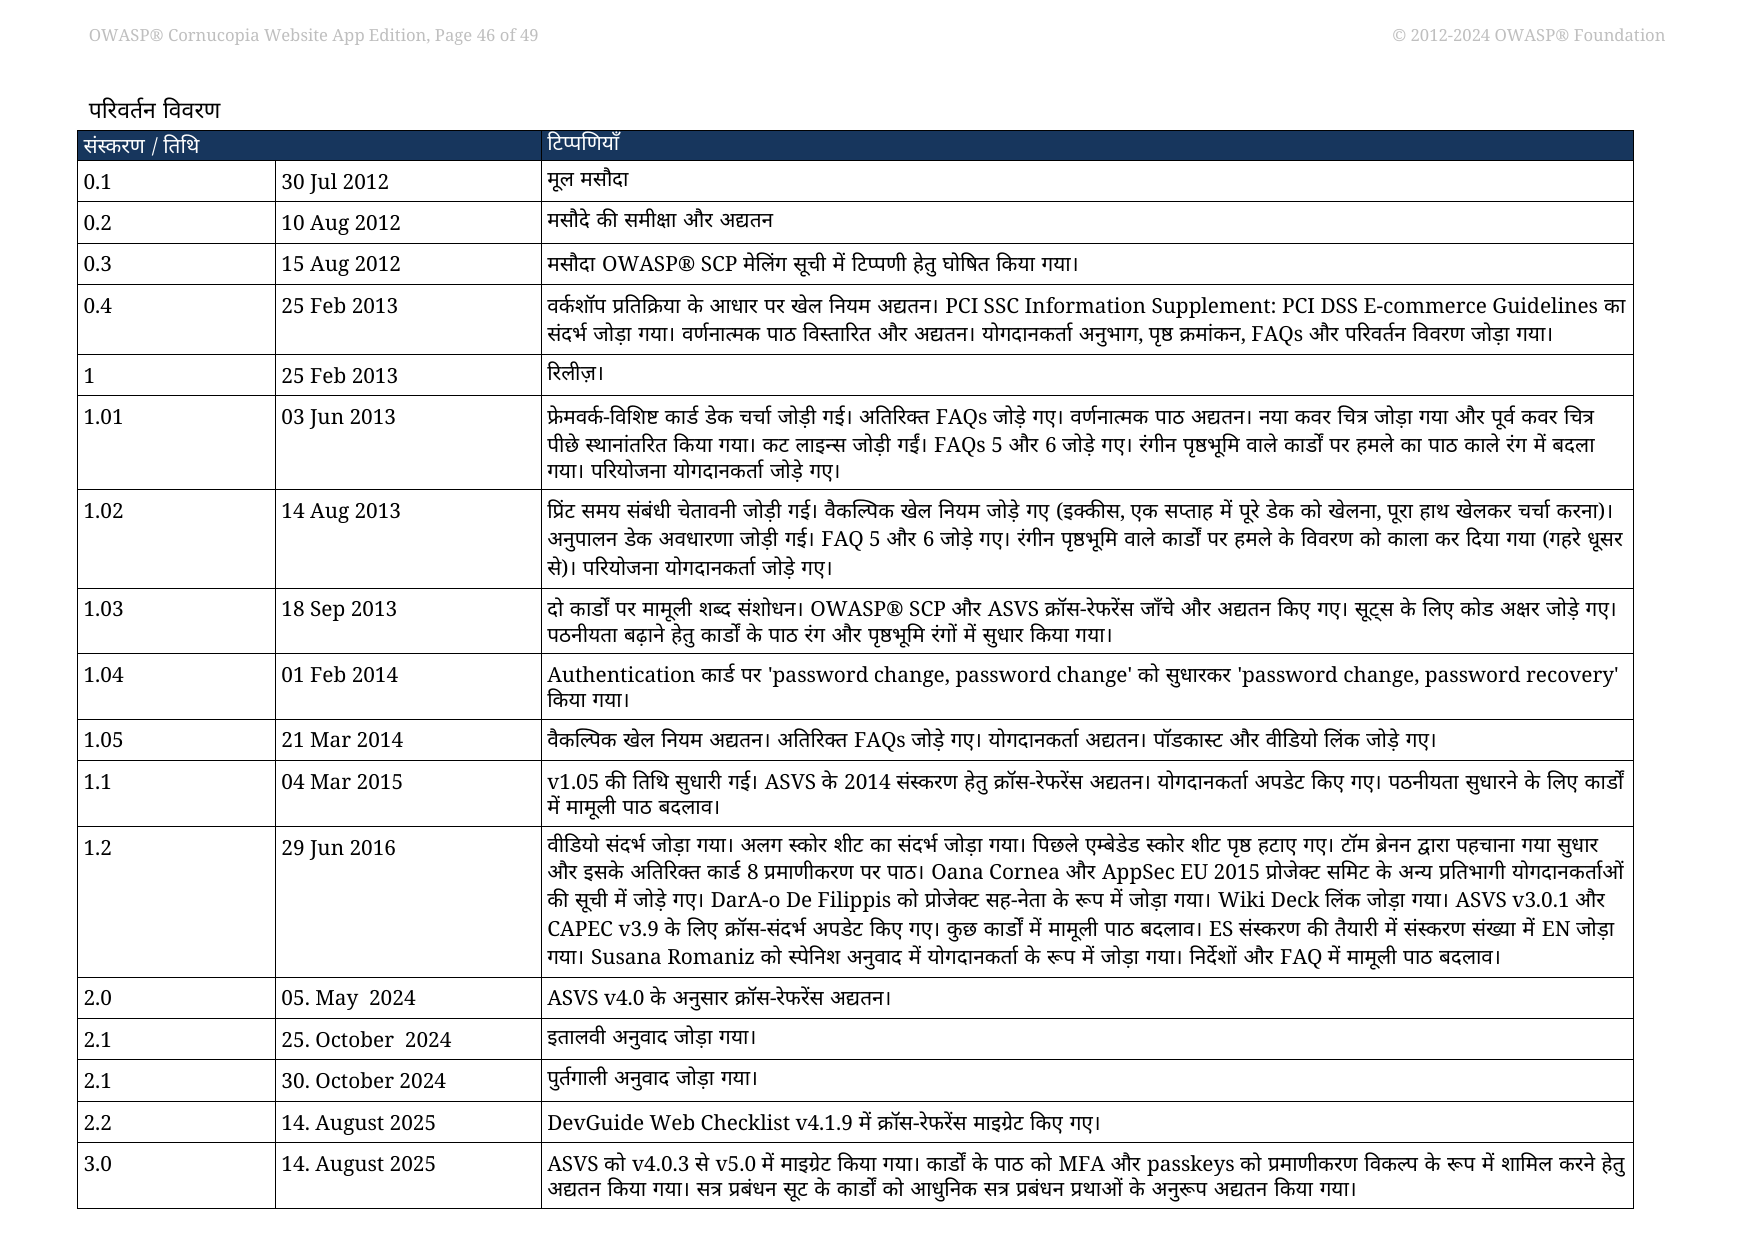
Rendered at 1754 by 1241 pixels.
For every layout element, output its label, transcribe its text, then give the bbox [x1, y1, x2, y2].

table_cell 2.1 [78, 1060, 275, 1101]
table_cell DevGuide Web Checklist v4.1.9 में क्रॉस-रेफरेंस माइग्रेट किए गए। [542, 1102, 1633, 1142]
table_cell 04 Mar 2015 [276, 761, 541, 826]
table_cell फ्रेमवर्क-विशिष्ट कार्ड डेक चर्चा जोड़ी गई। अतिरिक्त FAQs जोड़े गए। वर्णनात्मक पाठ अद्यतन। नया कवर चित्र जोड़ा गया और पूर्व कवर चित्र पीछे स्थानांतरित किया गया। कट लाइन्स जोड़ी गईं। FAQs 5 और 6 जोड़े गए। रंगीन पृष्ठभूमि वाले कार्डों पर हमले का पाठ काले रंग में बदला गया। परियोजना योगदानकर्ता जोड़े गए। [542, 396, 1633, 489]
text परिवर्तन विवरण [89, 97, 1665, 124]
table_cell प्रिंट समय संबंधी चेतावनी जोड़ी गई। वैकल्पिक खेल नियम जोड़े गए (इक्कीस, एक सप्ताह में पूरे डेक को खेलना, पूरा हाथ खेलकर चर्चा करना)। अनुपालन डेक अवधारणा जोड़ी गई। FAQ 5 और 6 जोड़े गए। रंगीन पृष्ठभूमि वाले कार्डों पर हमले के विवरण को काला कर दिया गया (गहरे धूसर से)। परियोजना योगदानकर्ता जोड़े गए। [542, 490, 1633, 587]
table_cell 18 Sep 2013 [276, 589, 541, 653]
table_cell मसौदा OWASP® SCP मेलिंग सूची में टिप्पणी हेतु घोषित किया गया। [542, 244, 1633, 284]
table_cell वीडियो संदर्भ जोड़ा गया। अलग स्कोर शीट का संदर्भ जोड़ा गया। पिछले एम्बेडेड स्कोर शीट पृष्ठ हटाए गए। टॉम ब्रेनन द्वारा पहचाना गया सुधार और इसके अतिरिक्त कार्ड 8 प्रमाणीकरण पर पाठ। Oana Cornea और AppSec EU 2015 प्रोजेक्ट समिट के अन्य प्रतिभागी योगदानकर्ताओं की सूची में जोड़े गए। DarA-o De Filippis को प्रोजेक्ट सह-नेता के रूप में जोड़ा गया। Wiki Deck लिंक जोड़ा गया। ASVS v3.0.1 और CAPEC v3.9 के लिए क्रॉस-संदर्भ अपडेट किए गए। कुछ कार्डों में मामूली पाठ बदलाव। ES संस्करण की तैयारी में संस्करण संख्या में EN जोड़ा गया। Susana Romaniz को स्पेनिश अनुवाद में योगदानकर्ता के रूप में जोड़ा गया। निर्देशों और FAQ में मामूली पाठ बदलाव। [542, 827, 1633, 977]
table_cell 1.04 [78, 654, 275, 719]
table_cell ASVS को v4.0.3 से v5.0 में माइग्रेट किया गया। कार्डों के पाठ को MFA और passkeys को प्रमाणीकरण विकल्प के रूप में शामिल करने हेतु अद्यतन किया गया। सत्र प्रबंधन सूट के कार्डों को आधुनिक सत्र प्रबंधन प्रथाओं के अनुरूप अद्यतन किया गया। [542, 1143, 1633, 1208]
table_cell 15 Aug 2012 [276, 244, 541, 284]
table_cell 10 Aug 2012 [276, 202, 541, 243]
table_cell वर्कशॉप प्रतिक्रिया के आधार पर खेल नियम अद्यतन। PCI SSC Information Supplement: PCI DSS E-commerce Guidelines का संदर्भ जोड़ा गया। वर्णनात्मक पाठ विस्तारित और अद्यतन। योगदानकर्ता अनुभाग, पृष्ठ क्रमांकन, FAQs और परिवर्तन विवरण जोड़ा गया। [542, 285, 1633, 354]
table_cell 2.2 [78, 1102, 275, 1142]
table_cell वैकल्पिक खेल नियम अद्यतन। अतिरिक्त FAQs जोड़े गए। योगदानकर्ता अद्यतन। पॉडकास्ट और वीडियो लिंक जोड़े गए। [542, 720, 1633, 760]
table_cell 1.02 [78, 490, 275, 587]
table_cell 14 Aug 2013 [276, 490, 541, 587]
table_cell 1.01 [78, 396, 275, 489]
table_cell दो कार्डों पर मामूली शब्द संशोधन। OWASP® SCP और ASVS क्रॉस-रेफरेंस जाँचे और अद्यतन किए गए। सूट्स के लिए कोड अक्षर जोड़े गए। पठनीयता बढ़ाने हेतु कार्डों के पाठ रंग और पृष्ठभूमि रंगों में सुधार किया गया। [542, 589, 1633, 653]
table_cell 0.4 [78, 285, 275, 354]
table_cell 05. May 2024 [276, 978, 541, 1018]
table_cell 3.0 [78, 1143, 275, 1208]
table_cell 25 Feb 2013 [276, 355, 541, 395]
table_cell 1.03 [78, 589, 275, 653]
table_cell 21 Mar 2014 [276, 720, 541, 760]
table_header संस्करण / तिथि [78, 131, 541, 160]
table_cell रिलीज़। [542, 355, 1633, 395]
table_cell 30 Jul 2012 [276, 161, 541, 201]
table_header टिप्पणियाँ [542, 131, 1633, 160]
table_cell 29 Jun 2016 [276, 827, 541, 977]
table_cell v1.05 की तिथि सुधारी गई। ASVS के 2014 संस्करण हेतु क्रॉस-रेफरेंस अद्यतन। योगदानकर्ता अपडेट किए गए। पठनीयता सुधारने के लिए कार्डों में मामूली पाठ बदलाव। [542, 761, 1633, 826]
table_cell मूल मसौदा [542, 161, 1633, 201]
table_cell 1.2 [78, 827, 275, 977]
table_cell 2.1 [78, 1019, 275, 1059]
table_cell 01 Feb 2014 [276, 654, 541, 719]
table_cell 25 Feb 2013 [276, 285, 541, 354]
table_cell Authentication कार्ड पर 'password change, password change' को सुधारकर 'password change, password recovery' किया गया। [542, 654, 1633, 719]
table_cell 1 [78, 355, 275, 395]
table_cell 25. October 2024 [276, 1019, 541, 1059]
table_cell 2.0 [78, 978, 275, 1018]
table_cell 30. October 2024 [276, 1060, 541, 1101]
table_cell 0.1 [78, 161, 275, 201]
table_cell 1.05 [78, 720, 275, 760]
table_cell 14. August 2025 [276, 1143, 541, 1208]
table_cell 0.2 [78, 202, 275, 243]
table_cell 0.3 [78, 244, 275, 284]
table_cell पुर्तगाली अनुवाद जोड़ा गया। [542, 1060, 1633, 1101]
table_cell ASVS v4.0 के अनुसार क्रॉस-रेफरेंस अद्यतन। [542, 978, 1633, 1018]
table_cell 14. August 2025 [276, 1102, 541, 1142]
table_cell 1.1 [78, 761, 275, 826]
table_cell मसौदे की समीक्षा और अद्यतन [542, 202, 1633, 243]
table_cell इतालवी अनुवाद जोड़ा गया। [542, 1019, 1633, 1059]
table_cell 03 Jun 2013 [276, 396, 541, 489]
